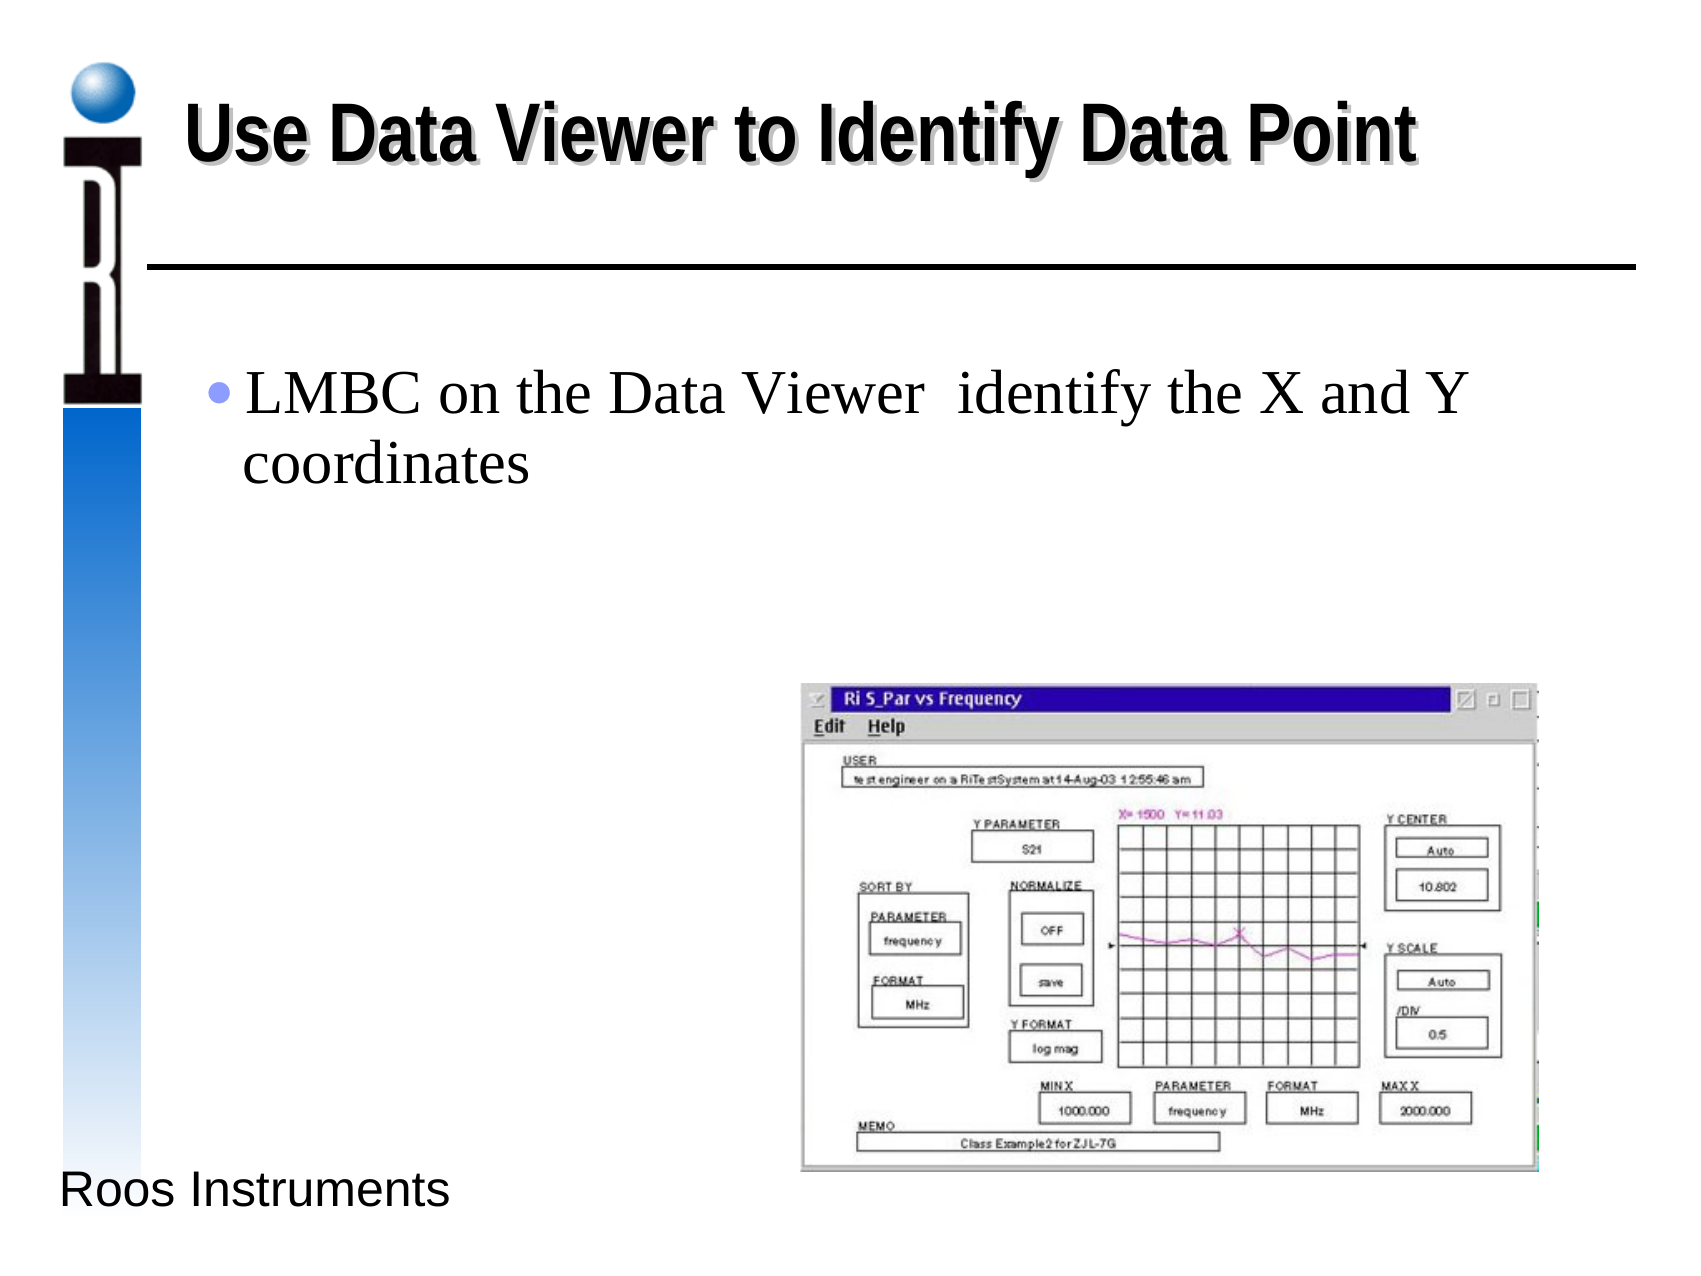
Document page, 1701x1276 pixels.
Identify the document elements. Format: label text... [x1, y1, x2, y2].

text_box Use Data Viewer to Identify Data Point [184, 92, 1539, 274]
text_box LMBC on the Data Viewer identify the X and Y coordinates [192, 358, 1550, 500]
picture [800, 683, 1539, 1172]
picture [59, 58, 147, 411]
